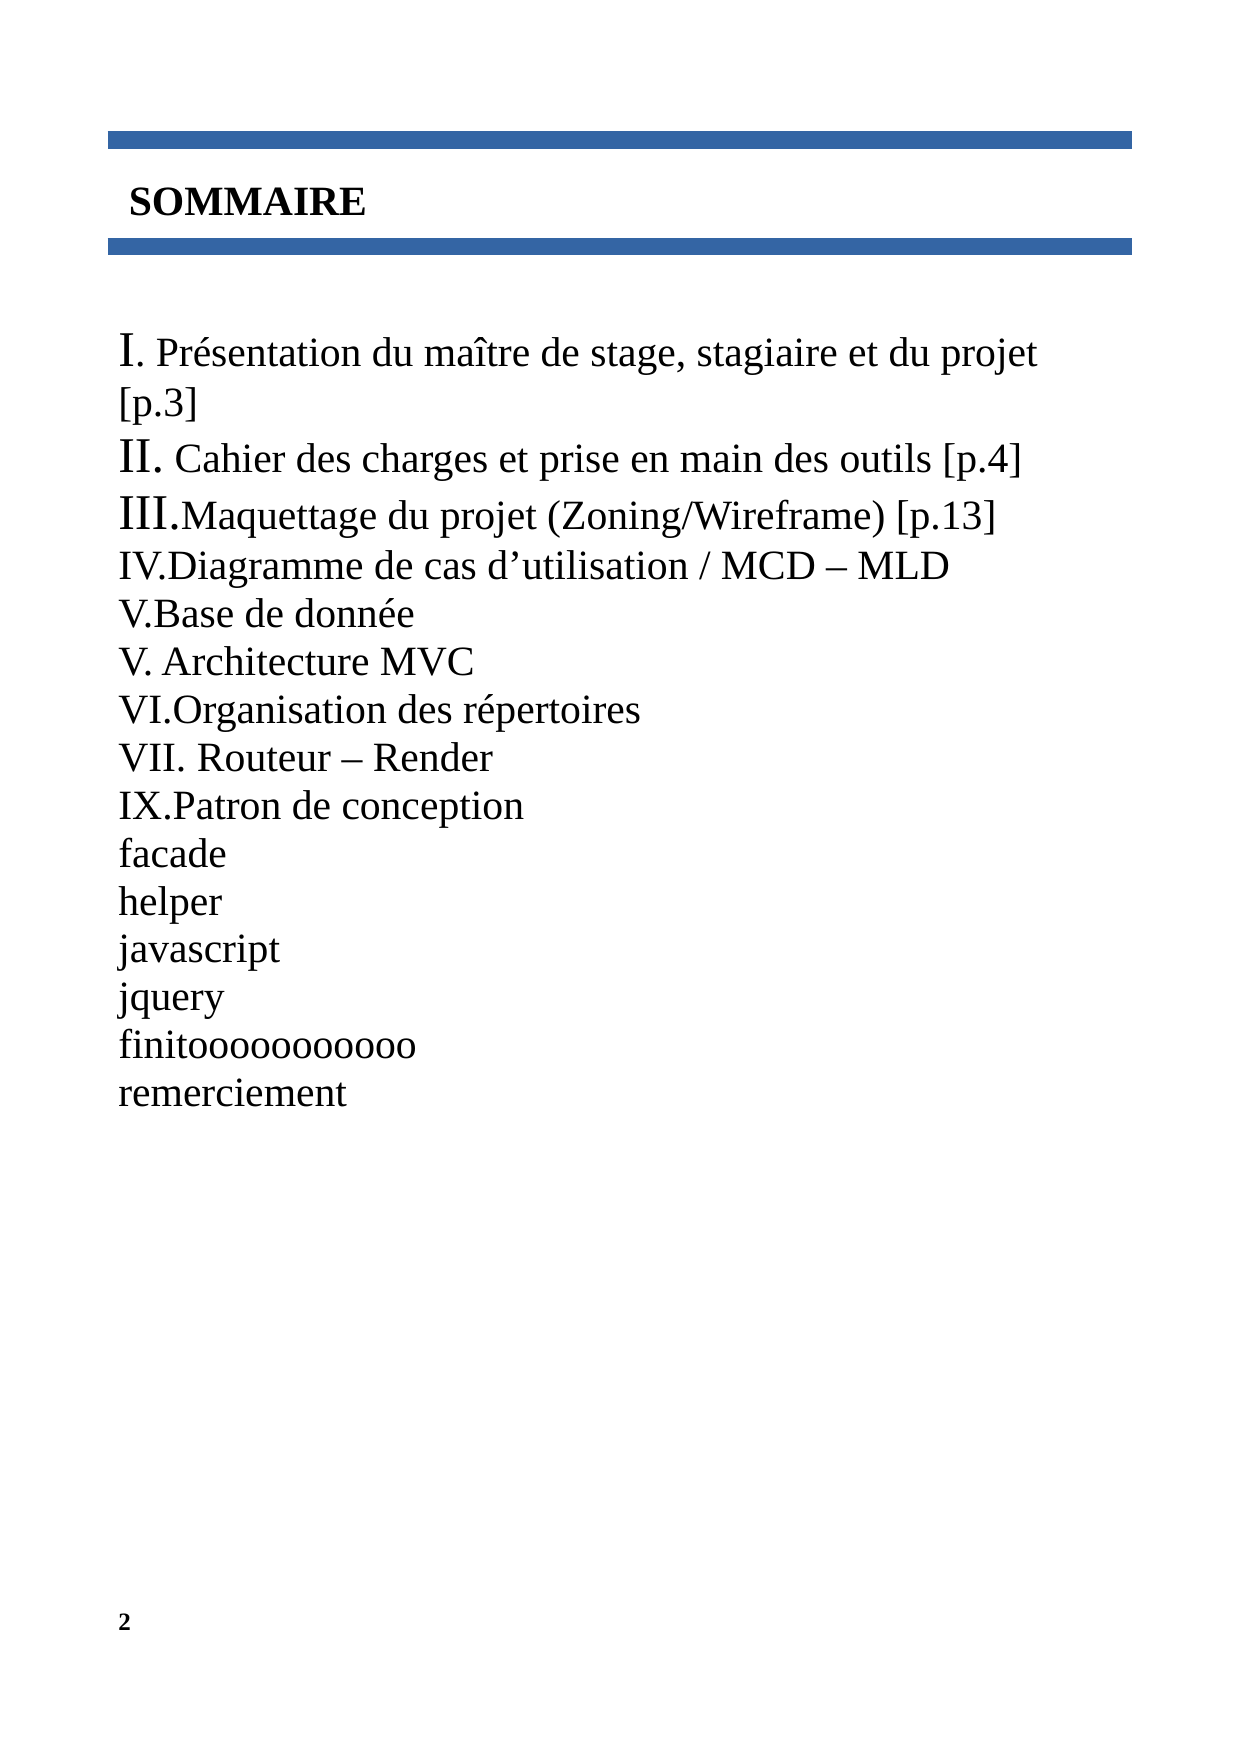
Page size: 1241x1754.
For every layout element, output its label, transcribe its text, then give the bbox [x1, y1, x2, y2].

text helper [118, 876, 1122, 924]
text SOMMAIRE [118, 176, 1122, 224]
text VI.Organisation des répertoires [118, 684, 1122, 732]
text V. Architecture MVC [118, 636, 1122, 684]
text remerciement [118, 1068, 1122, 1116]
text IX.Patron de conception [118, 780, 1122, 828]
text I. Présentation du maître de stage, stagiaire et du projet [118, 320, 1122, 378]
text V.Base de donnée [118, 588, 1122, 636]
text jquery [118, 972, 1122, 1020]
text VII. Routeur – Render [118, 732, 1122, 780]
text IV.Diagramme de cas d’utilisation / MCD – MLD [118, 541, 1122, 588]
text II. Cahier des charges et prise en main des outils [p.4] [118, 426, 1122, 483]
text javascript [118, 924, 1122, 972]
text finitooooooooooo [118, 1020, 1122, 1068]
text III.Maquettage du projet (Zoning/Wireframe) [p.13] [118, 483, 1122, 541]
text [p.3] [118, 378, 1122, 426]
text facade [118, 828, 1122, 876]
